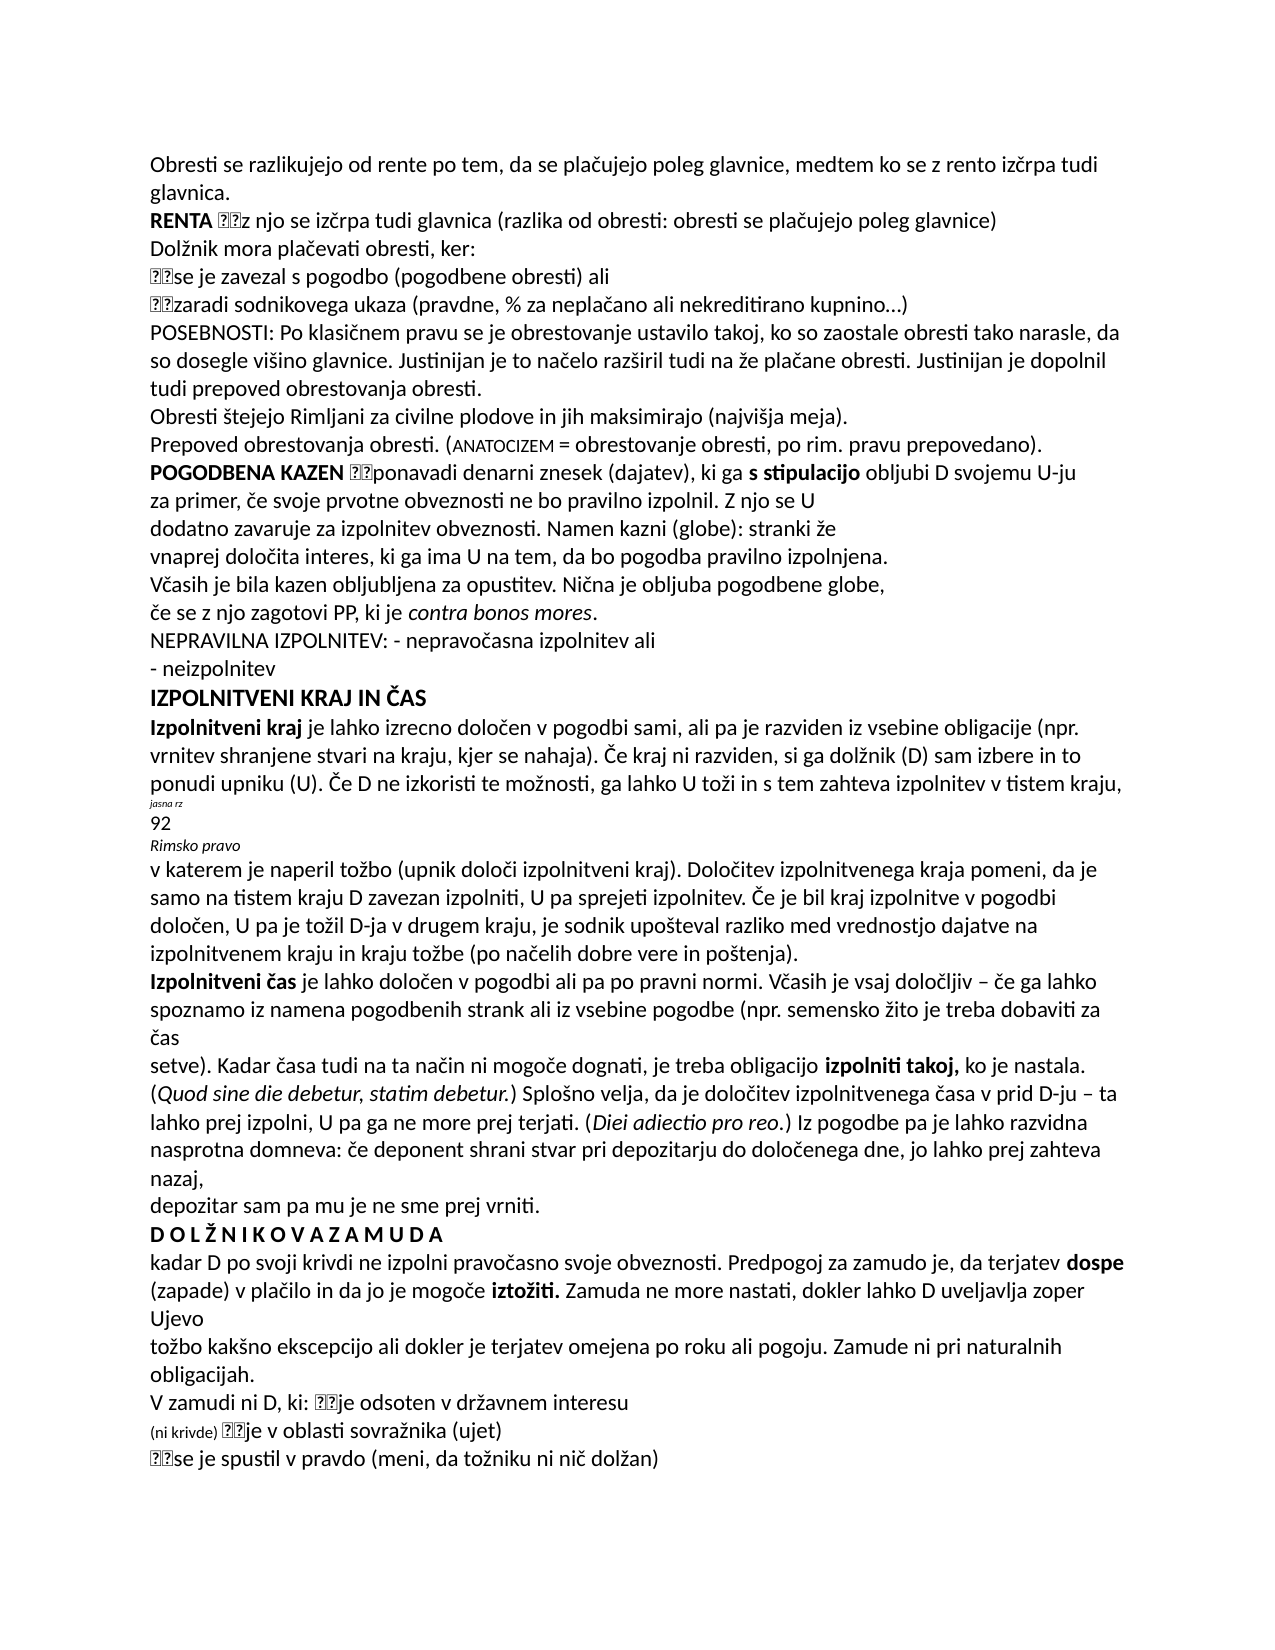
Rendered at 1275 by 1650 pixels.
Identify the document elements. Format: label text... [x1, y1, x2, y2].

text vrnitev shranjene stvari na kraju, kjer se nahaja). Če kraj ni razviden, si ga dolžnik (D) sam izbere in to [150, 741, 1125, 769]
text ponudi upniku (U). Če D ne izkoristi te možnosti, ga lahko U toži in s tem zahteva izpolnitev v tistem kraju, [150, 769, 1125, 797]
text depozitar sam pa mu je ne sme prej vrniti. [150, 1192, 1125, 1220]
text D O L Ž N I K O V A Z A M U D A [150, 1220, 1125, 1248]
text NEPRAVILNA IZPOLNITEV: - nepravočasna izpolnitev ali [150, 626, 1125, 654]
text se je zavezal s pogodbo (pogodbene obresti) ali [150, 262, 1125, 290]
text Izpolnitveni kraj je lahko izrecno določen v pogodbi sami, ali pa je razviden iz vsebine obligacije (npr. [150, 713, 1125, 741]
text Obresti štejejo Rimljani za civilne plodove in jih maksimirajo (najvišja meja). [150, 402, 1125, 430]
text setve). Kadar časa tudi na ta način ni mogoče dognati, je treba obligacijo izpolniti takoj, ko je nastala. [150, 1052, 1125, 1079]
text tudi prepoved obrestovanja obresti. [150, 374, 1125, 402]
text za primer, če svoje prvotne obveznosti ne bo pravilno izpolnil. Z njo se U [150, 486, 1125, 514]
text v katerem je naperil tožbo (upnik določi izpolnitveni kraj). Določitev izpolnitvenega kraja pomeni, da je [150, 855, 1125, 883]
text če se z njo zagotovi PP, ki je contra bonos mores. [150, 598, 1125, 626]
text Obresti se razlikujejo od rente po tem, da se plačujejo poleg glavnice, medtem ko se z rento izčrpa tudi [150, 150, 1125, 178]
text izpolnitvenem kraju in kraju tožbe (po načelih dobre vere in poštenja). [150, 939, 1125, 967]
text Rimsko pravo [150, 835, 1125, 855]
text samo na tistem kraju D zavezan izpolniti, U pa sprejeti izpolnitev. Če je bil kraj izpolnitve v pogodbi [150, 883, 1125, 911]
text glavnica. [150, 178, 1125, 206]
text 92 [150, 810, 1125, 835]
text (Quod sine die debetur, statim debetur.) Splošno velja, da je določitev izpolnitvenega časa v prid D-ju – ta [150, 1079, 1125, 1108]
text vnaprej določita interes, ki ga ima U na tem, da bo pogodba pravilno izpolnjena. [150, 542, 1125, 570]
text - neizpolnitev [150, 654, 1125, 682]
text (zapade) v plačilo in da jo je mogoče iztožiti. Zamuda ne more nastati, dokler lahko D uveljavlja zoper Ujevo [150, 1276, 1125, 1332]
text nasprotna domneva: če deponent shrani stvar pri depozitarju do določenega dne, jo lahko prej zahteva nazaj, [150, 1136, 1125, 1192]
text Včasih je bila kazen obljubljena za opustitev. Nična je obljuba pogodbene globe, [150, 570, 1125, 598]
text kadar D po svoji krivdi ne izpolni pravočasno svoje obveznosti. Predpogoj za zamudo je, da terjatev dospe [150, 1248, 1125, 1276]
text POSEBNOSTI: Po klasičnem pravu se je obrestovanje ustavilo takoj, ko so zaostale obresti tako narasle, da [150, 318, 1125, 346]
text lahko prej izpolni, U pa ga ne more prej terjati. (Diei adiectio pro reo.) Iz pogodbe pa je lahko razvidna [150, 1108, 1125, 1136]
text se je spustil v pravdo (meni, da tožniku ni nič dolžan) [150, 1444, 1125, 1472]
text IZPOLNITVENI KRAJ IN ČAS [150, 682, 1125, 713]
text jasna rz [150, 797, 1125, 810]
text zaradi sodnikovega ukaza (pravdne, % za neplačano ali nekreditirano kupnino…) [150, 290, 1125, 318]
text določen, U pa je tožil D-ja v drugem kraju, je sodnik upošteval razliko med vrednostjo dajatve na [150, 911, 1125, 939]
text Dolžnik mora plačevati obresti, ker: [150, 234, 1125, 262]
text obligacijah. [150, 1360, 1125, 1388]
text spoznamo iz namena pogodbenih strank ali iz vsebine pogodbe (npr. semensko žito je treba dobaviti za čas [150, 996, 1125, 1052]
text Prepoved obrestovanja obresti. (ANATOCIZEM = obrestovanje obresti, po rim. pravu prepovedano). [150, 430, 1125, 458]
text RENTA z njo se izčrpa tudi glavnica (razlika od obresti: obresti se plačujejo poleg glavnice) [150, 206, 1125, 234]
text so dosegle višino glavnice. Justinijan je to načelo razširil tudi na že plačane obresti. Justinijan je dopolnil [150, 346, 1125, 374]
text POGODBENA KAZEN ponavadi denarni znesek (dajatev), ki ga s stipulacijo obljubi D svojemu U-ju [150, 458, 1125, 486]
text Izpolnitveni čas je lahko določen v pogodbi ali pa po pravni normi. Včasih je vsaj določljiv – če ga lahko [150, 967, 1125, 996]
text dodatno zavaruje za izpolnitev obveznosti. Namen kazni (globe): stranki že [150, 514, 1125, 542]
text tožbo kakšno ekscepcijo ali dokler je terjatev omejena po roku ali pogoju. Zamude ni pri naturalnih [150, 1332, 1125, 1360]
text V zamudi ni D, ki: je odsoten v državnem interesu [150, 1388, 1125, 1416]
text (ni krivde) je v oblasti sovražnika (ujet) [150, 1416, 1125, 1444]
